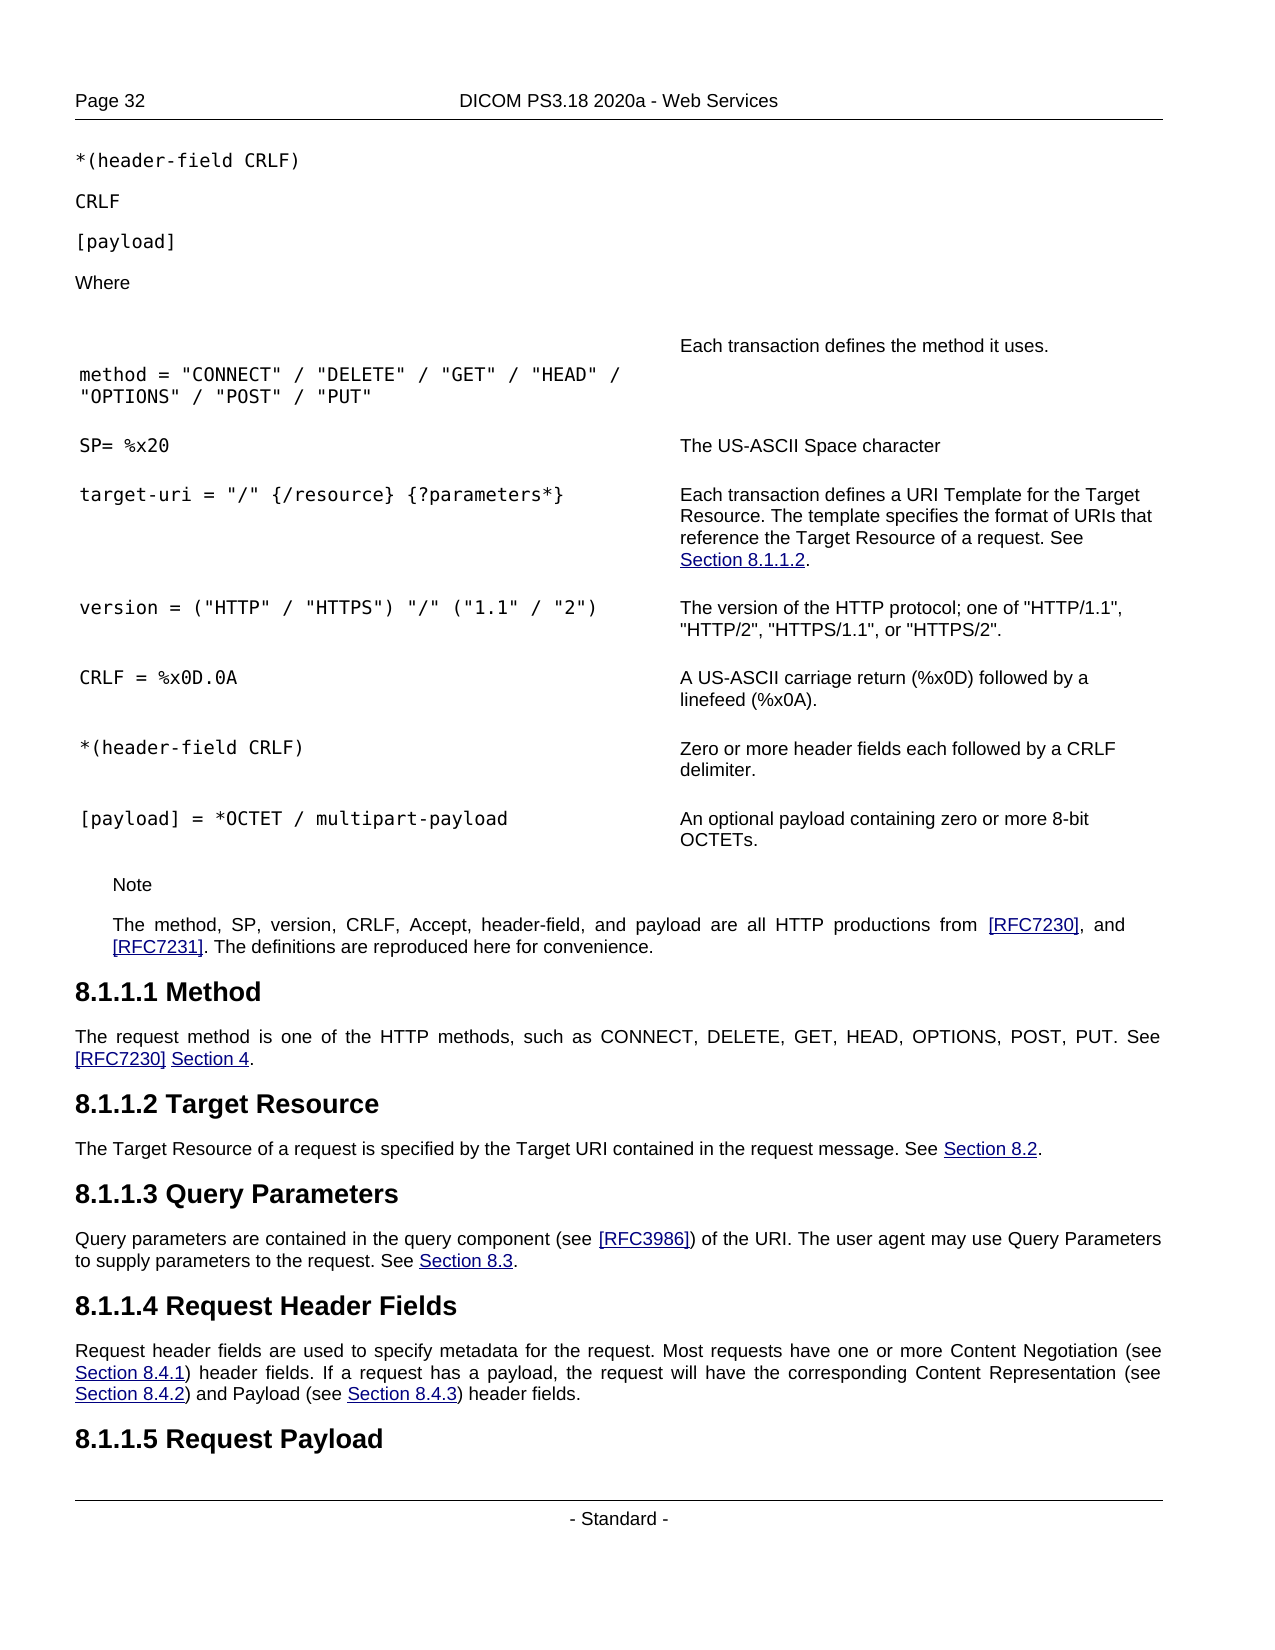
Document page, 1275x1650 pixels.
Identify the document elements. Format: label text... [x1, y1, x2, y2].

table_cell CRLF = %x0D.0A [75, 644, 676, 714]
table_header Each transaction defines the method it uses. [676, 312, 1162, 412]
text *(header-field CRLF) [75, 150, 1162, 172]
table_cell The version of the HTTP protocol; one of "HTTP/1.1", "HTTP/2", "HTTPS/1.1", or "HTTPS/2". [676, 574, 1162, 644]
table_cell The US-ASCII Space character [676, 412, 1162, 461]
table_cell SP= %x20 [75, 412, 676, 461]
table_cell [payload] = *OCTET / multipart-payload [75, 785, 676, 855]
text 8.1.1.3 Query Parameters [75, 1178, 1162, 1209]
text Note [112, 874, 1125, 895]
text Request header fields are used to specify metadata for the request. Most requests have one or more Content Negotiation (see Section 8.4.1) header fields. If a request has a payload, the request will have the corresponding Content Representation (see Section 8.4.2) and Payload (see Section 8.4.3) header fields. [75, 1340, 1162, 1404]
text 8.1.1.4 Request Header Fields [75, 1290, 1162, 1321]
table_header method = "CONNECT" / "DELETE" / "GET" / "HEAD" / "OPTIONS" / "POST" / "PUT" [75, 312, 676, 412]
text 8.1.1.5 Request Payload [75, 1423, 1162, 1454]
text Query parameters are contained in the query component (see [RFC3986]) of the URI. The user agent may use Query Parameters to supply parameters to the request. See Section 8.3. [75, 1228, 1162, 1271]
text The method, SP, version, CRLF, Accept, header-field, and payload are all HTTP productions from [RFC7230], and [RFC7231]. The definitions are reproduced here for convenience. [112, 914, 1125, 957]
table_cell An optional payload containing zero or more 8-bit OCTETs. [676, 785, 1162, 855]
text The Target Resource of a request is specified by the Target URI contained in the request message. See Section 8.2. [75, 1138, 1162, 1159]
table_cell *(header-field CRLF) [75, 715, 676, 785]
table_cell A US-ASCII carriage return (%x0D) followed by a linefeed (%x0A). [676, 644, 1162, 714]
text CRLF [75, 191, 1162, 212]
text 8.1.1.1 Method [75, 976, 1162, 1007]
text The request method is one of the HTTP methods, such as CONNECT, DELETE, GET, HEAD, OPTIONS, POST, PUT. See [RFC7230] Section 4. [75, 1026, 1162, 1069]
table_cell version = ("HTTP" / "HTTPS") "/" ("1.1" / "2") [75, 574, 676, 644]
table_cell target-uri = "/" {/resource} {?parameters*} [75, 461, 676, 574]
table_cell Zero or more header fields each followed by a CRLF delimiter. [676, 715, 1162, 785]
text [payload] [75, 231, 1162, 253]
text 8.1.1.2 Target Resource [75, 1088, 1162, 1119]
table_cell Each transaction defines a URI Template for the Target Resource. The template specifies the format of URIs that reference the Target Resource of a request. See Section 8.1.1.2. [676, 461, 1162, 574]
text Where [75, 272, 1162, 293]
